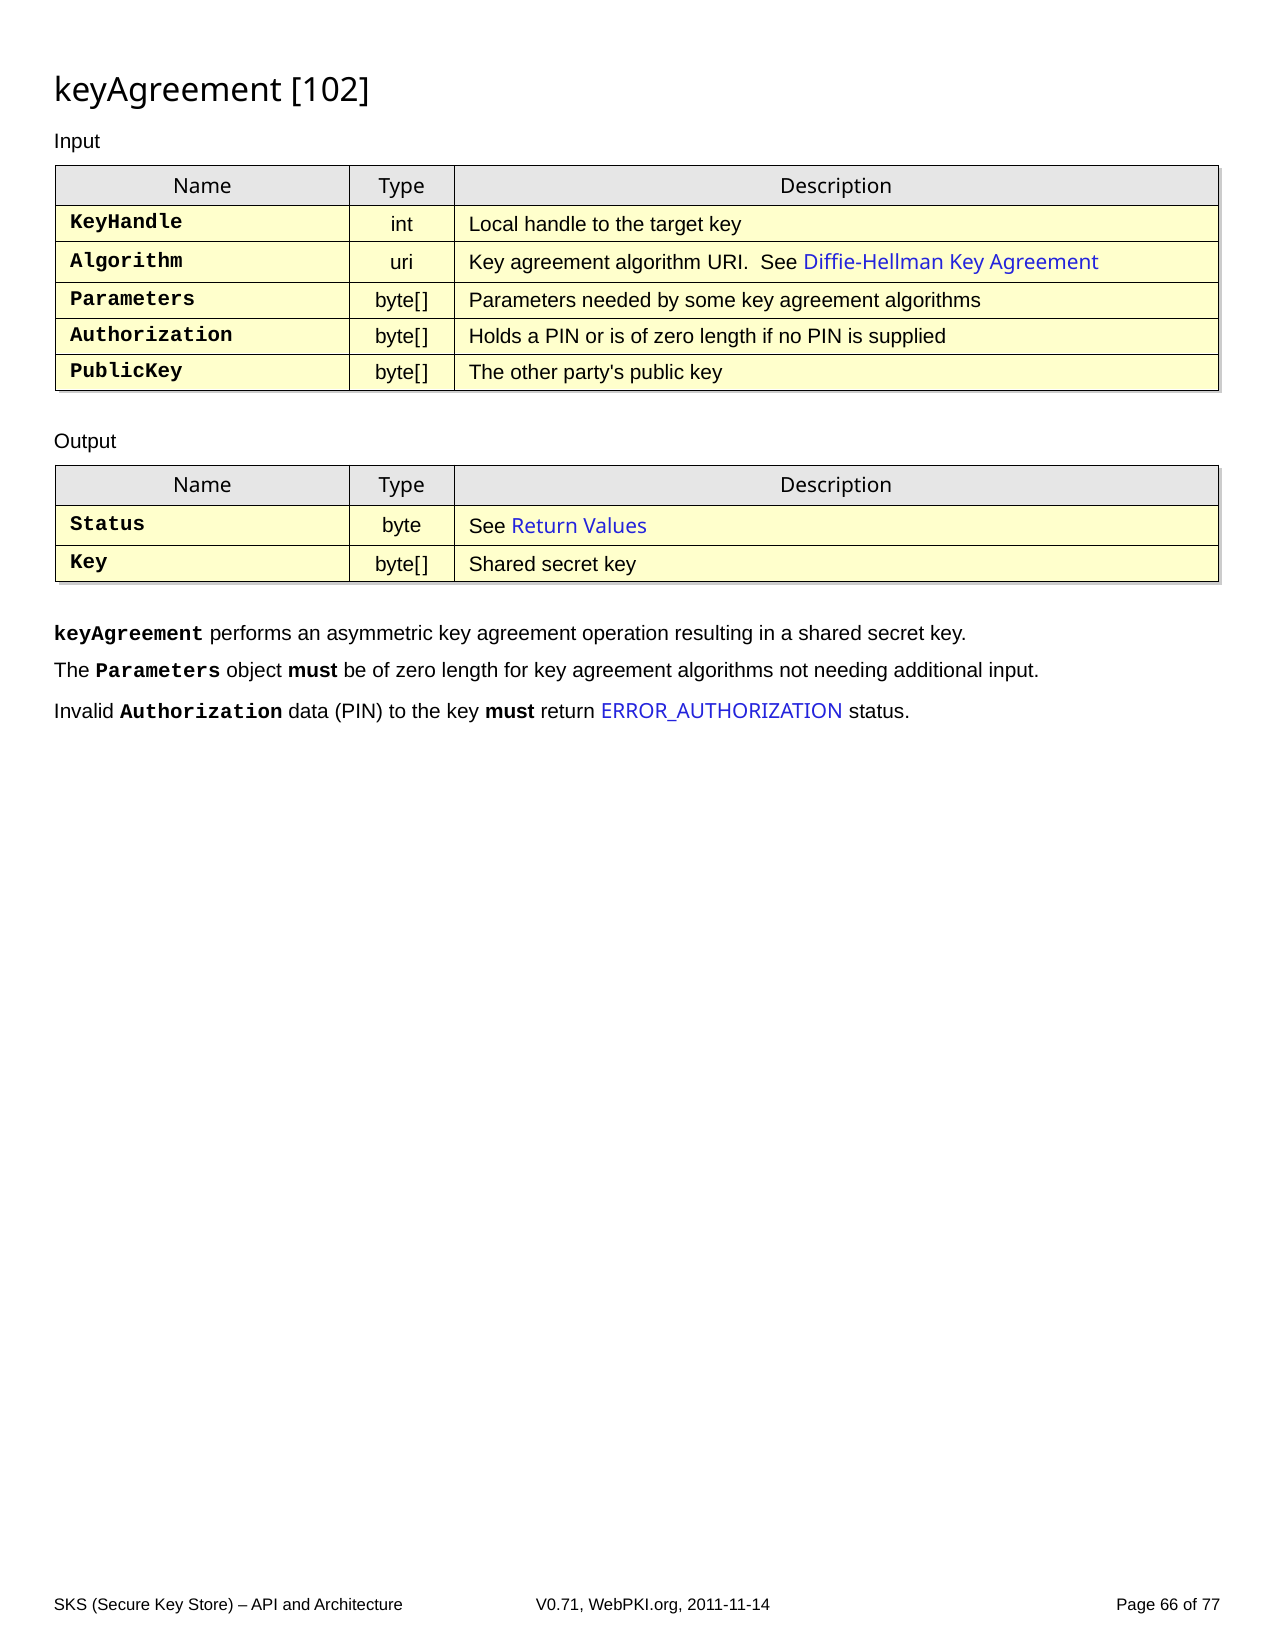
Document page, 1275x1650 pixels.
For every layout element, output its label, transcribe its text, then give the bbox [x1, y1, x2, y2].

text Invalid Authorization data (PIN) to the key must return ERROR_AUTHORIZATION status. [54, 696, 1221, 724]
table_cell Local handle to the target key [455, 206, 1218, 241]
table_cell See Return Values [455, 506, 1218, 545]
table_cell Parameters [56, 283, 349, 318]
table_cell The other party's public key [455, 355, 1218, 389]
text keyAgreement performs an asymmetric key agreement operation resulting in a shared secret key. [54, 621, 1221, 647]
table_cell byte⁮[ ] [350, 546, 454, 581]
table_cell PublicKey [56, 355, 349, 389]
table_cell Authorization [56, 319, 349, 353]
text Output [54, 429, 1221, 453]
table_cell byte⁮[ ] [350, 319, 454, 353]
table_cell byte⁮[ ] [350, 283, 454, 318]
table_header Name [56, 466, 349, 505]
table_cell Status [56, 506, 349, 545]
table_header Type [350, 166, 454, 205]
text Input [54, 129, 1221, 153]
table_cell Key [56, 546, 349, 581]
table_cell byte [350, 506, 454, 545]
table_cell Parameters needed by some key agreement algorithms [455, 283, 1218, 318]
table_header Name [56, 166, 349, 205]
table_header Type [350, 466, 454, 505]
text The Parameters object must be of zero length for key agreement algorithms not needing additional input. [54, 658, 1221, 684]
table_cell Holds a PIN or is of zero length if no PIN is supplied [455, 319, 1218, 353]
table_cell KeyHandle [56, 206, 349, 241]
table_cell Algorithm [56, 242, 349, 282]
table_cell Key agreement algorithm URI. See Diffie-Hellman Key Agreement ‎ [455, 242, 1218, 282]
table_header Description [455, 166, 1218, 205]
table_cell uri [350, 242, 454, 282]
table_cell Shared secret key [455, 546, 1218, 581]
table_cell byte⁮[ ] [350, 355, 454, 389]
table_cell int [350, 206, 454, 241]
table_header Description [455, 466, 1218, 505]
subtitle keyAgreement [102] [54, 66, 1221, 111]
